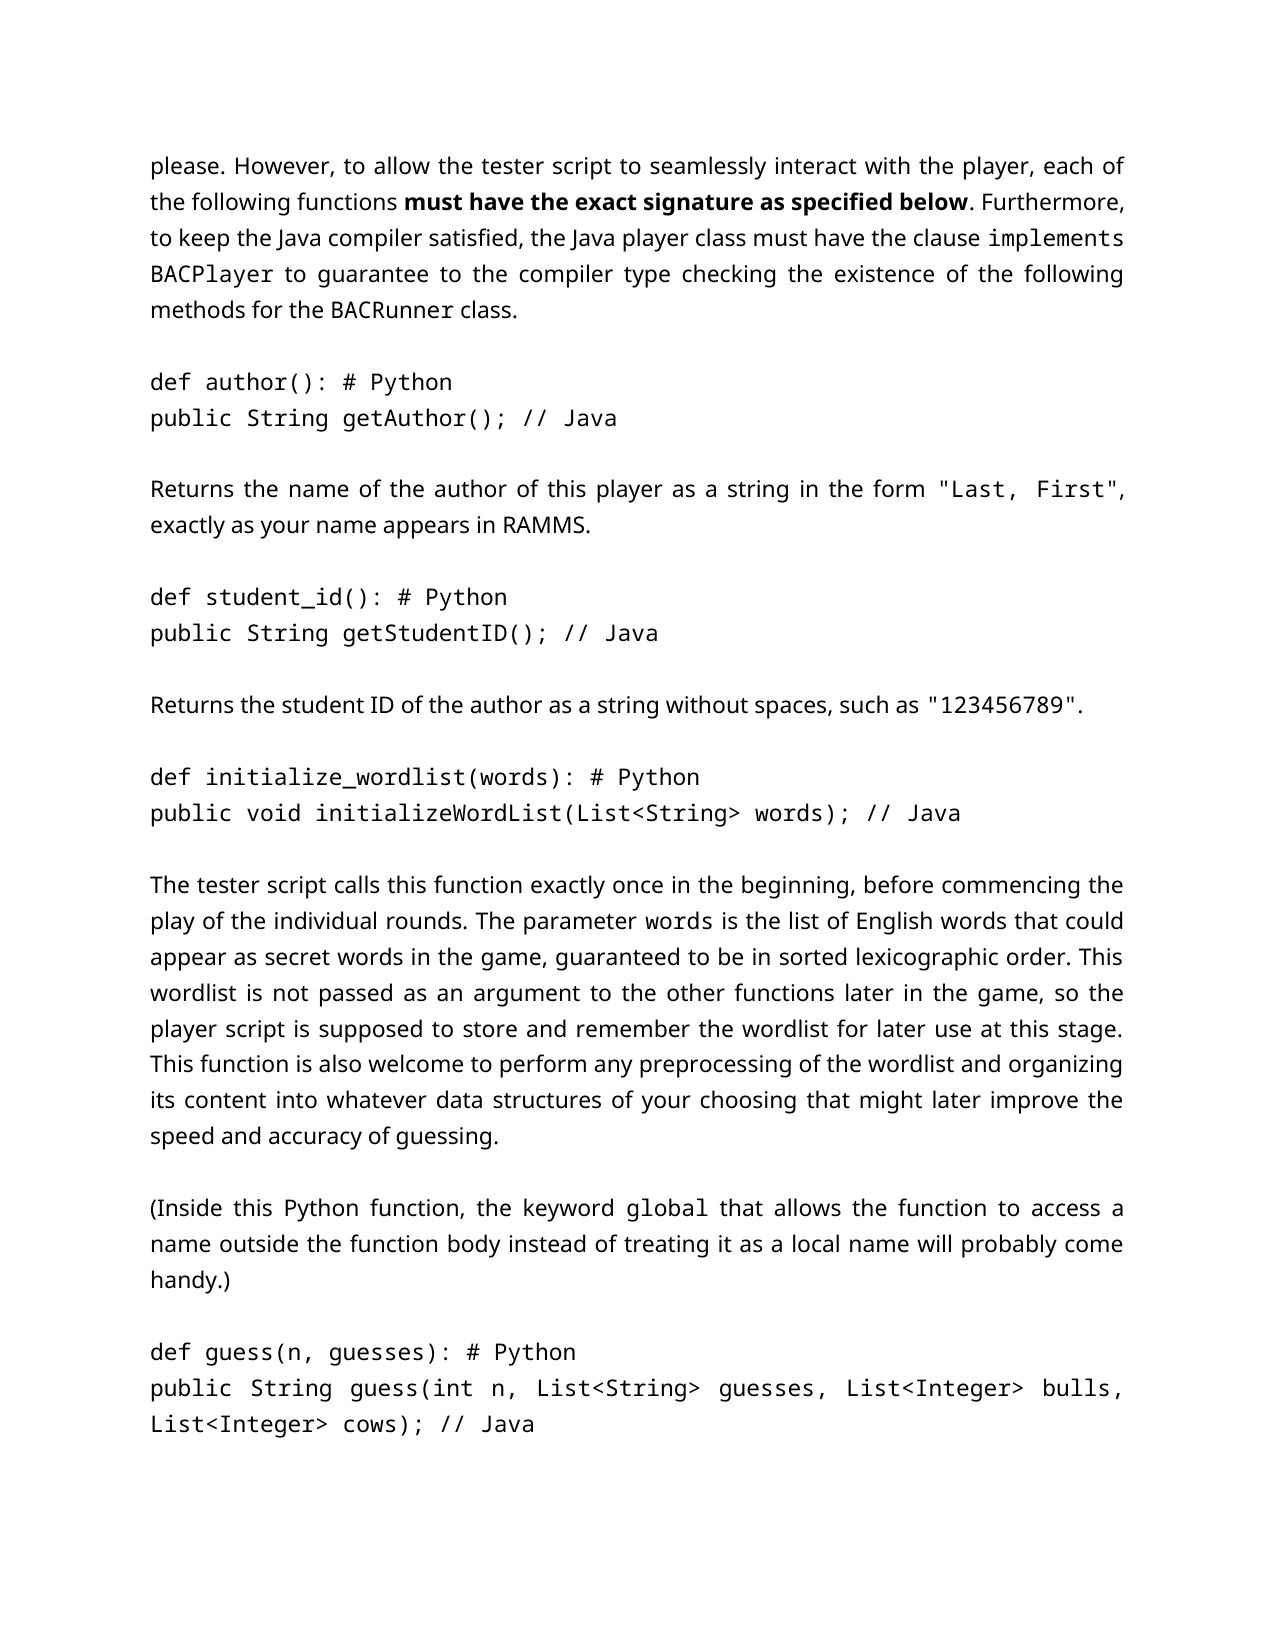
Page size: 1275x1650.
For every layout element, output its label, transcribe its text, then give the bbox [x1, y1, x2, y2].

text public void initializeWordList(List<String> words); // Java [150, 797, 1125, 828]
text please. However, to allow the tester script to seamlessly interact with the player, each of the following functions must have the exact signature as specified below. Furthermore, to keep the Java compiler satisfied, the Java player class must have the clause implements BACPlayer to guarantee to the compiler type checking the existence of the following methods for the BACRunner class. [150, 150, 1125, 325]
text def author(): # Python [150, 366, 1125, 397]
text The tester script calls this function exactly once in the beginning, before commencing the play of the individual rounds. The parameter words is the list of English words that could appear as secret words in the game, guaranteed to be in sorted lexicographic order. This wordlist is not passed as an argument to the other functions later in the game, so the player script is supposed to store and remember the wordlist for later use at this stage. This function is also welcome to perform any preprocessing of the wordlist and organizing its content into whatever data structures of your choosing that might later improve the speed and accuracy of guessing. [150, 869, 1125, 1152]
text public String getAuthor(); // Java [150, 402, 1125, 433]
text Returns the name of the author of this player as a string in the form "Last, First", exactly as your name appears in RAMMS. [150, 473, 1125, 541]
text public String guess(int n, List<String> guesses, List<Integer> bulls, List<Integer> cows); // Java [150, 1372, 1125, 1439]
text def guess(n, guesses): # Python [150, 1336, 1125, 1367]
text Returns the student ID of the author as a string without spaces, such as "123456789". [150, 689, 1125, 720]
text (Inside this Python function, the keyword global that allows the function to access a name outside the function body instead of treating it as a local name will probably come handy.) [150, 1192, 1125, 1295]
text public String getStudentID(); // Java [150, 617, 1125, 648]
text def student_id(): # Python [150, 581, 1125, 612]
text def initialize_wordlist(words): # Python [150, 761, 1125, 792]
